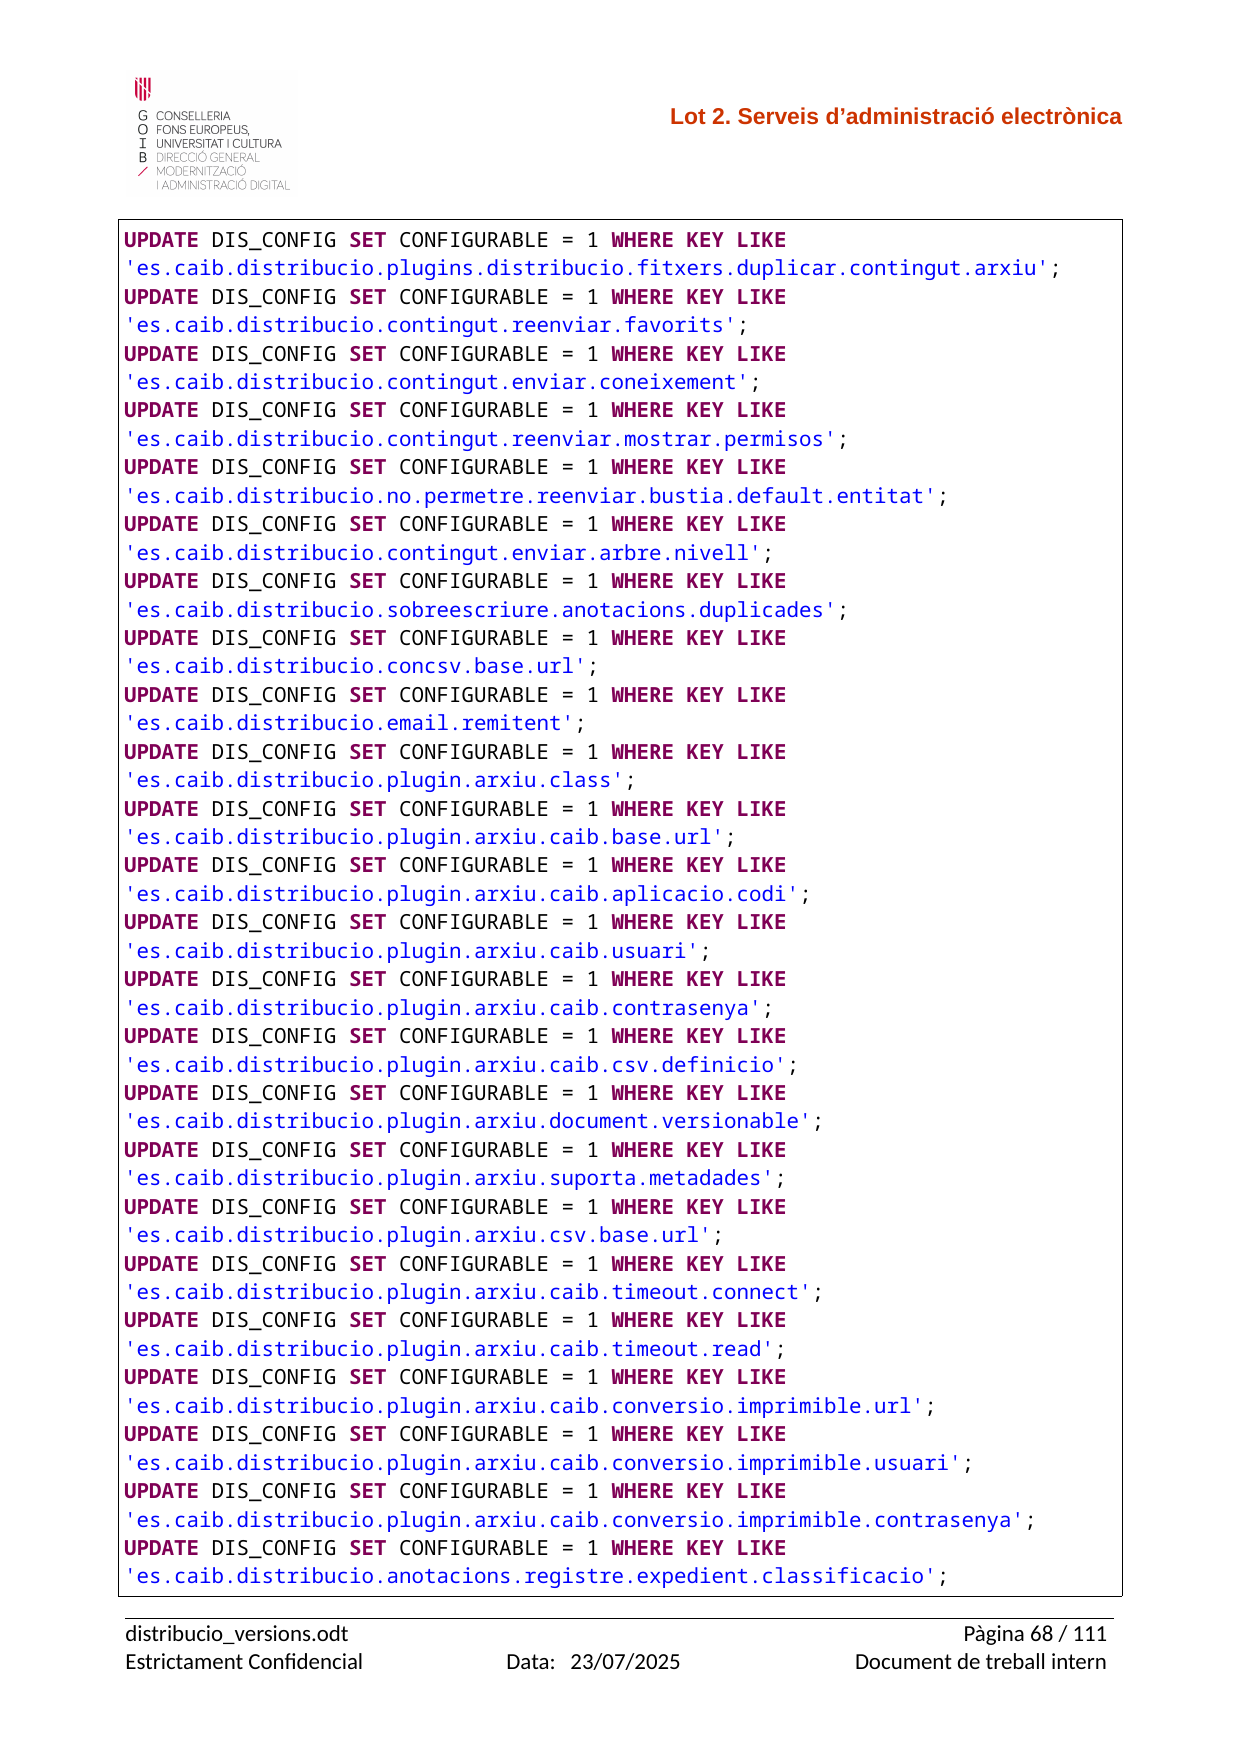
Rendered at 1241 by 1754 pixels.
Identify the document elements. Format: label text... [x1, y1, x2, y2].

table_header UPDATE DIS_CONFIG SET CONFIGURABLE = 1 WHERE KEY LIKE 'es.caib.distribucio.plugins.distribucio.fitxers.duplicar.contingut.arxiu'; UPDATE DIS_CONFIG SET CONFIGURABLE = 1 WHERE KEY LIKE 'es.caib.distribucio.contingut.reenviar.favorits'; UPDATE DIS_CONFIG SET CONFIGURABLE = 1 WHERE KEY LIKE 'es.caib.distribucio.contingut.enviar.coneixement'; UPDATE DIS_CONFIG SET CONFIGURABLE = 1 WHERE KEY LIKE 'es.caib.distribucio.contingut.reenviar.mostrar.permisos'; UPDATE DIS_CONFIG SET CONFIGURABLE = 1 WHERE KEY LIKE 'es.caib.distribucio.no.permetre.reenviar.bustia.default.entitat'; UPDATE DIS_CONFIG SET CONFIGURABLE = 1 WHERE KEY LIKE 'es.caib.distribucio.contingut.enviar.arbre.nivell'; UPDATE DIS_CONFIG SET CONFIGURABLE = 1 WHERE KEY LIKE 'es.caib.distribucio.sobreescriure.anotacions.duplicades'; UPDATE DIS_CONFIG SET CONFIGURABLE = 1 WHERE KEY LIKE 'es.caib.distribucio.concsv.base.url'; UPDATE DIS_CONFIG SET CONFIGURABLE = 1 WHERE KEY LIKE 'es.caib.distribucio.email.remitent'; UPDATE DIS_CONFIG SET CONFIGURABLE = 1 WHERE KEY LIKE 'es.caib.distribucio.plugin.arxiu.class'; UPDATE DIS_CONFIG SET CONFIGURABLE = 1 WHERE KEY LIKE 'es.caib.distribucio.plugin.arxiu.caib.base.url'; UPDATE DIS_CONFIG SET CONFIGURABLE = 1 WHERE KEY LIKE 'es.caib.distribucio.plugin.arxiu.caib.aplicacio.codi'; UPDATE DIS_CONFIG SET CONFIGURABLE = 1 WHERE KEY LIKE 'es.caib.distribucio.plugin.arxiu.caib.usuari'; UPDATE DIS_CONFIG SET CONFIGURABLE = 1 WHERE KEY LIKE 'es.caib.distribucio.plugin.arxiu.caib.contrasenya'; UPDATE DIS_CONFIG SET CONFIGURABLE = 1 WHERE KEY LIKE 'es.caib.distribucio.plugin.arxiu.caib.csv.definicio'; UPDATE DIS_CONFIG SET CONFIGURABLE = 1 WHERE KEY LIKE 'es.caib.distribucio.plugin.arxiu.document.versionable'; UPDATE DIS_CONFIG SET CONFIGURABLE = 1 WHERE KEY LIKE 'es.caib.distribucio.plugin.arxiu.suporta.metadades'; UPDATE DIS_CONFIG SET CONFIGURABLE = 1 WHERE KEY LIKE 'es.caib.distribucio.plugin.arxiu.csv.base.url'; UPDATE DIS_CONFIG SET CONFIGURABLE = 1 WHERE KEY LIKE 'es.caib.distribucio.plugin.arxiu.caib.timeout.connect'; UPDATE DIS_CONFIG SET CONFIGURABLE = 1 WHERE KEY LIKE 'es.caib.distribucio.plugin.arxiu.caib.timeout.read'; UPDATE DIS_CONFIG SET CONFIGURABLE = 1 WHERE KEY LIKE 'es.caib.distribucio.plugin.arxiu.caib.conversio.imprimible.url'; UPDATE DIS_CONFIG SET CONFIGURABLE = 1 WHERE KEY LIKE 'es.caib.distribucio.plugin.arxiu.caib.conversio.imprimible.usuari'; UPDATE DIS_CONFIG SET CONFIGURABLE = 1 WHERE KEY LIKE 'es.caib.distribucio.plugin.arxiu.caib.conversio.imprimible.contrasenya'; UPDATE DIS_CONFIG SET CONFIGURABLE = 1 WHERE KEY LIKE 'es.caib.distribucio.anotacions.registre.expedient.classificacio'; [119, 220, 1122, 1596]
picture [126, 70, 299, 197]
